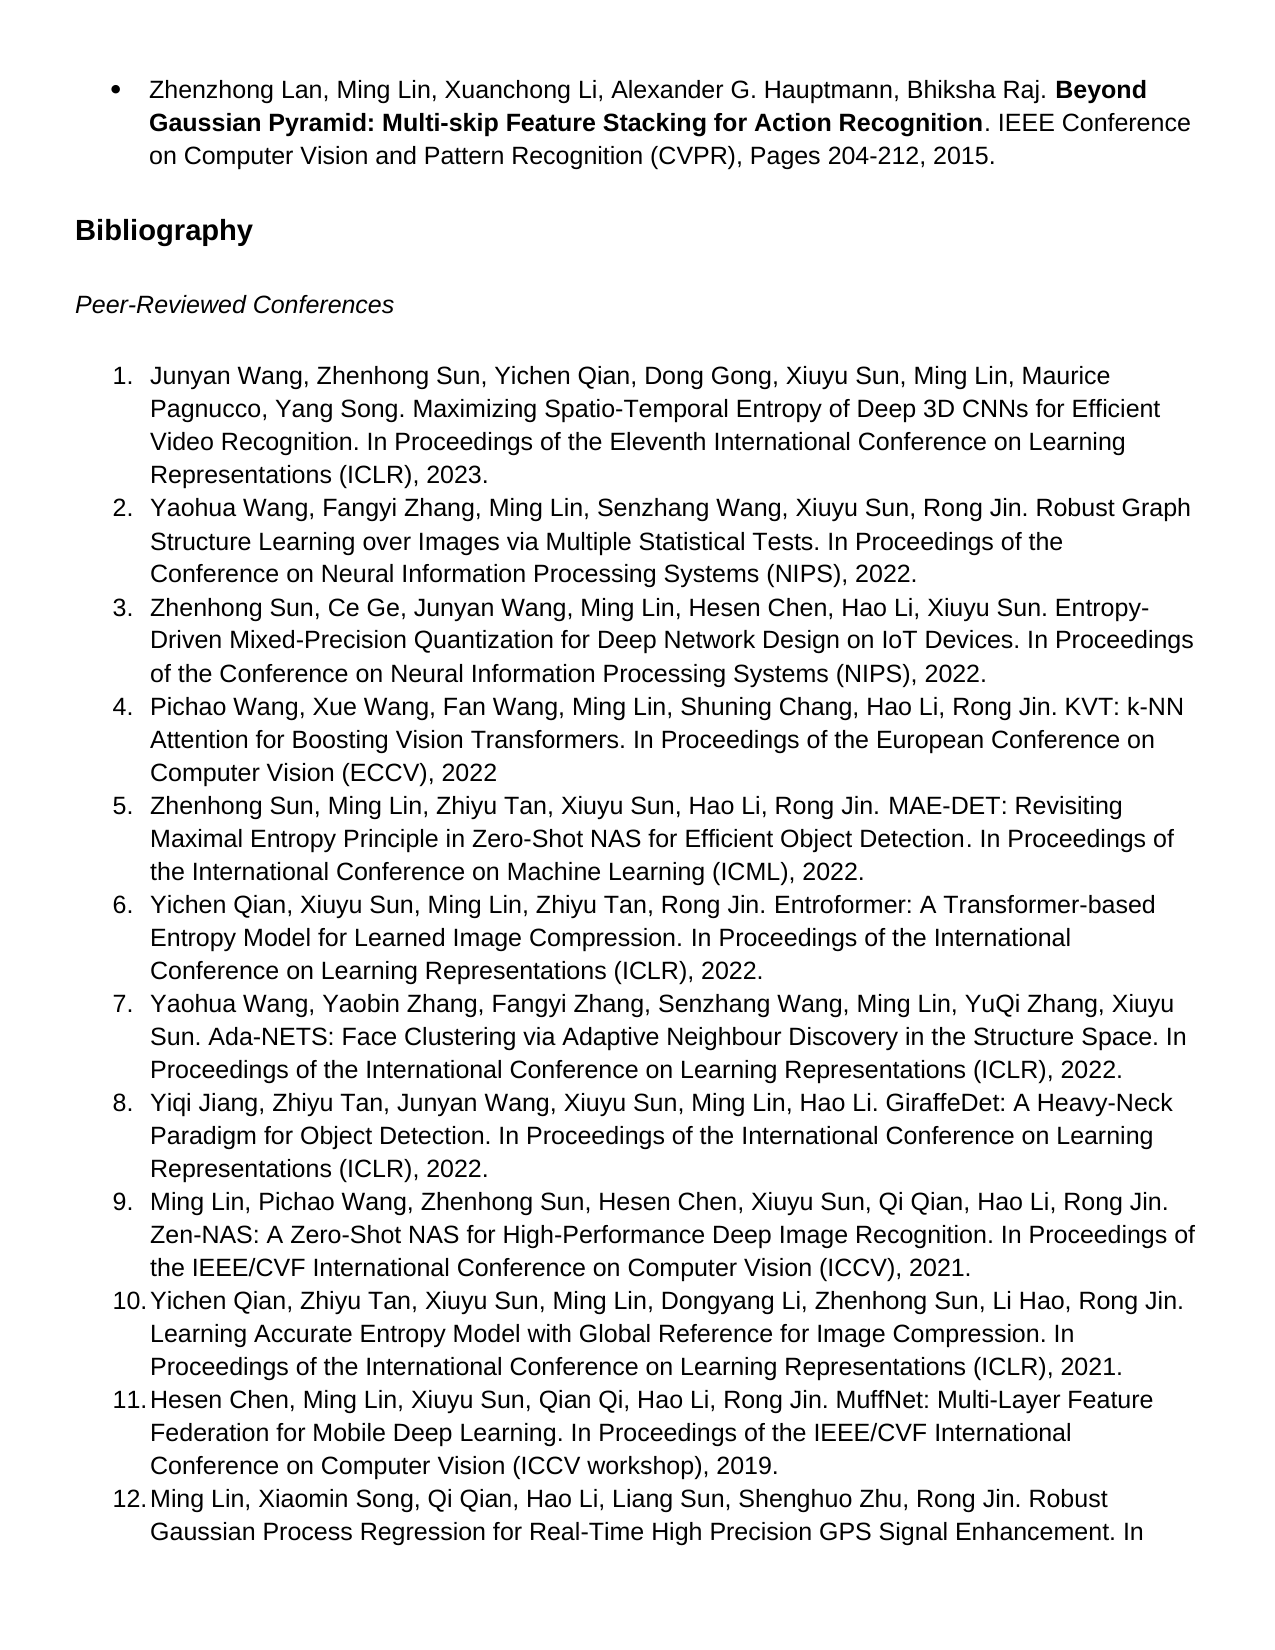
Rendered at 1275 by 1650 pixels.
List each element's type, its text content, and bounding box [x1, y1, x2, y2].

text Bibliography [75, 213, 1200, 246]
list Junyan Wang, Zhenhong Sun, Yichen Qian, Dong Gong, Xiuyu Sun, Ming Lin, Maurice Pagnucco, Yang Song. Maximizing Spatio-Temporal Entropy of Deep 3D CNNs for Efficient Video Recognition. In Proceedings of the Eleventh International Conference on Learning Representations (ICLR), 2023. [112, 361, 1200, 489]
list Zhenhong Sun, Ce Ge, Junyan Wang, Ming Lin, Hesen Chen, Hao Li, Xiuyu Sun. Entropy-Driven Mixed-Precision Quantization for Deep Network Design on IoT Devices. In Proceedings of the Conference on Neural Information Processing Systems (NIPS), 2022. [112, 592, 1200, 687]
list Zhenzhong Lan, Ming Lin, Xuanchong Li, Alexander G. Hauptmann, Bhiksha Raj. Beyond Gaussian Pyramid: Multi-skip Feature Stacking for Action Recognition. IEEE Conference on Computer Vision and Pattern Recognition (CVPR), Pages 204-212, 2015. [111, 75, 1200, 170]
list Yaohua Wang, Yaobin Zhang, Fangyi Zhang, Senzhang Wang, Ming Lin, YuQi Zhang, Xiuyu Sun. Ada-NETS: Face Clustering via Adaptive Neighbour Discovery in the Structure Space. In Proceedings of the International Conference on Learning Representations (ICLR), 2022. [112, 989, 1200, 1083]
list Zhenhong Sun, Ming Lin, Zhiyu Tan, Xiuyu Sun, Hao Li, Rong Jin. MAE-DET: Revisiting Maximal Entropy Principle in Zero-Shot NAS for Efficient Object Detection. In Proceedings of the International Conference on Machine Learning (ICML), 2022. [112, 791, 1200, 885]
list Hesen Chen, Ming Lin, Xiuyu Sun, Qian Qi, Hao Li, Rong Jin. MuffNet: Multi-Layer Feature Federation for Mobile Deep Learning. In Proceedings of the IEEE/CVF International Conference on Computer Vision (ICCV workshop), 2019. [112, 1385, 1200, 1480]
list Ming Lin, Pichao Wang, Zhenhong Sun, Hesen Chen, Xiuyu Sun, Qi Qian, Hao Li, Rong Jin. Zen-NAS: A Zero-Shot NAS for High-Performance Deep Image Recognition. In Proceedings of the IEEE/CVF International Conference on Computer Vision (ICCV), 2021. [112, 1187, 1200, 1282]
list Ming Lin, Xiaomin Song, Qi Qian, Hao Li, Liang Sun, Shenghuo Zhu, Rong Jin. Robust Gaussian Process Regression for Real-Time High Precision GPS Signal Enhancement. In [112, 1484, 1200, 1546]
list Yaohua Wang, Fangyi Zhang, Ming Lin, Senzhang Wang, Xiuyu Sun, Rong Jin. Robust Graph Structure Learning over Images via Multiple Statistical Tests. In Proceedings of the Conference on Neural Information Processing Systems (NIPS), 2022. [112, 493, 1200, 588]
list Yiqi Jiang, Zhiyu Tan, Junyan Wang, Xiuyu Sun, Ming Lin, Hao Li. GiraffeDet: A Heavy-Neck Paradigm for Object Detection. In Proceedings of the International Conference on Learning Representations (ICLR), 2022. [112, 1088, 1200, 1183]
list Yichen Qian, Xiuyu Sun, Ming Lin, Zhiyu Tan, Rong Jin. Entroformer: A Transformer-based Entropy Model for Learned Image Compression. In Proceedings of the International Conference on Learning Representations (ICLR), 2022. [112, 890, 1200, 984]
text Peer-Reviewed Conferences [75, 290, 1200, 318]
list Yichen Qian, Zhiyu Tan, Xiuyu Sun, Ming Lin, Dongyang Li, Zhenhong Sun, Li Hao, Rong Jin. Learning Accurate Entropy Model with Global Reference for Image Compression. In Proceedings of the International Conference on Learning Representations (ICLR), 2021. [112, 1286, 1200, 1381]
list Pichao Wang, Xue Wang, Fan Wang, Ming Lin, Shuning Chang, Hao Li, Rong Jin. KVT: k-NN Attention for Boosting Vision Transformers. In Proceedings of the European Conference on Computer Vision (ECCV), 2022 [112, 692, 1200, 786]
